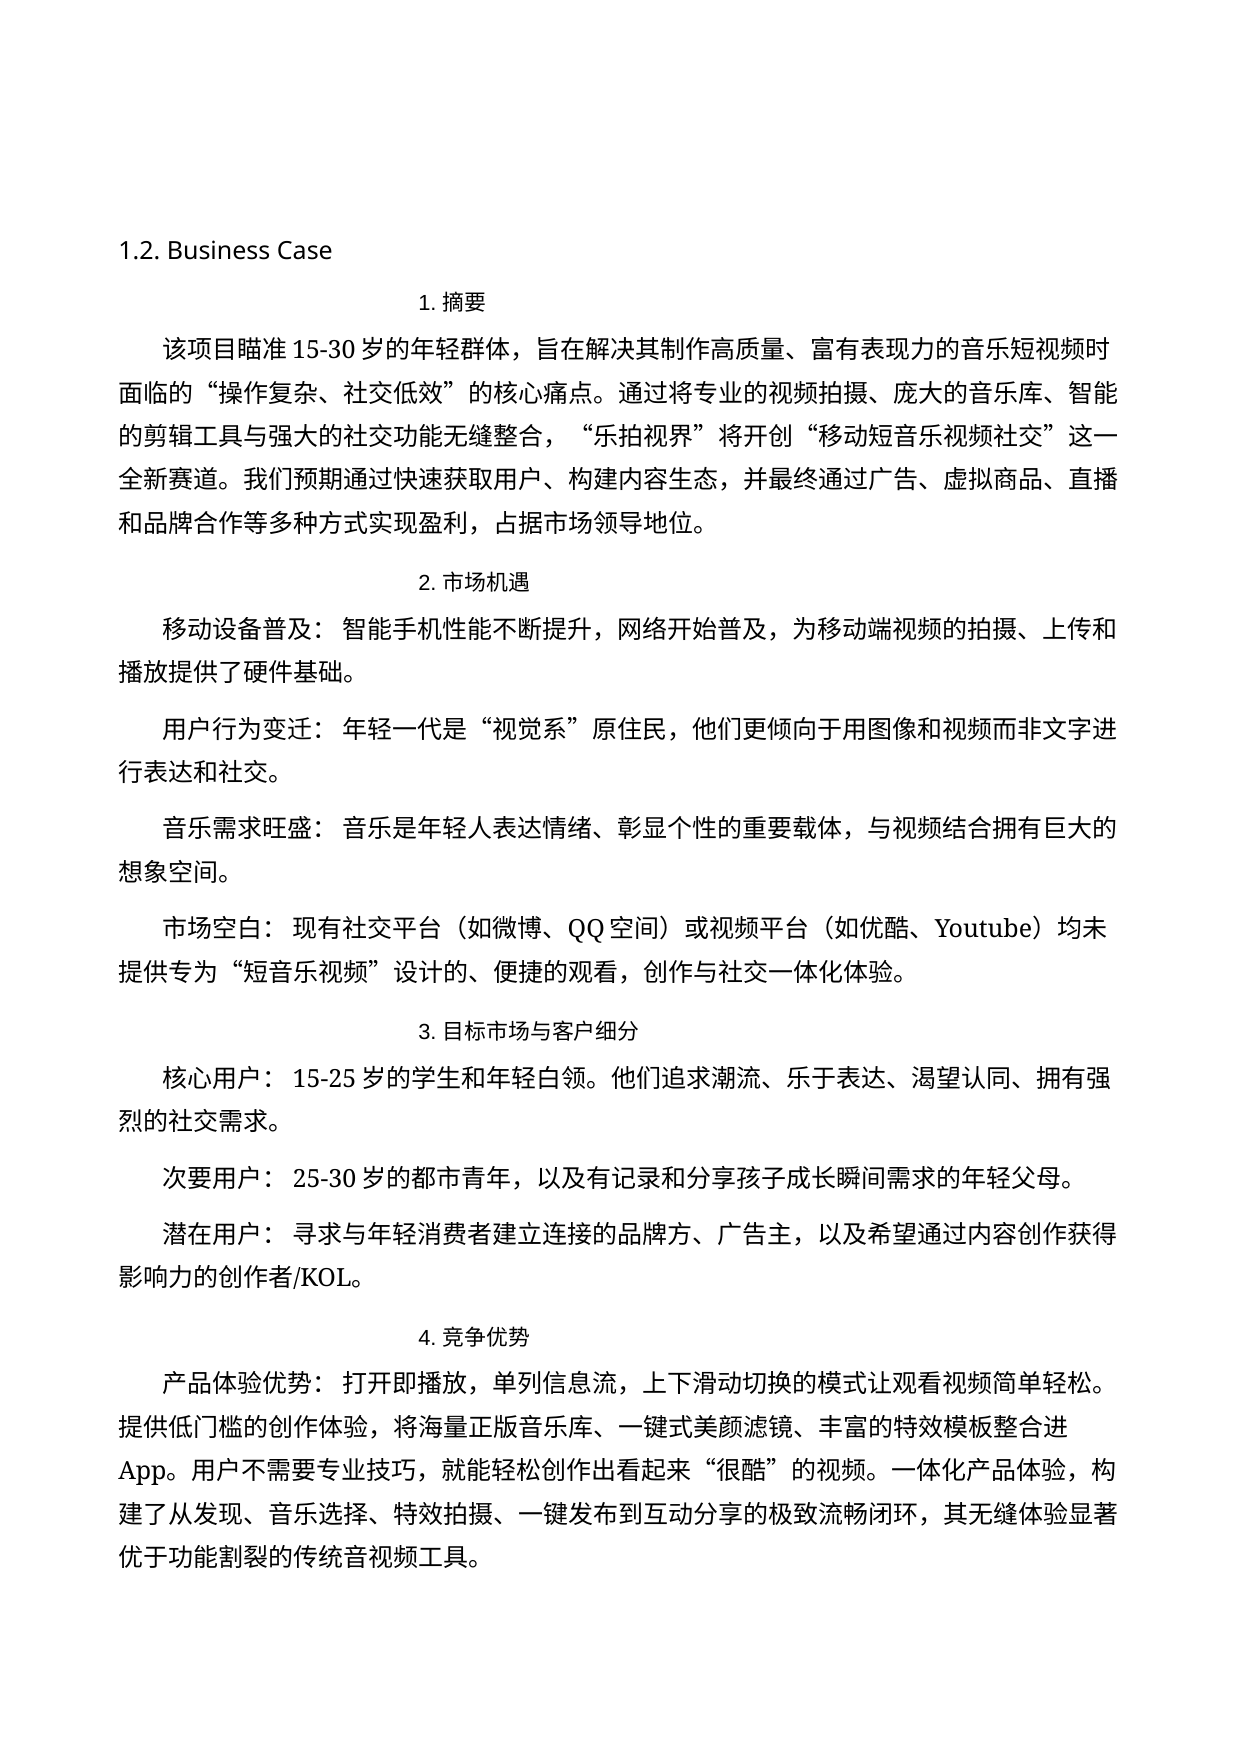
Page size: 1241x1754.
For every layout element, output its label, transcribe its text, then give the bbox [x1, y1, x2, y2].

text 次要用户： 25-30岁的都市青年，以及有记录和分享孩子成长瞬间需求的年轻父母。 [118, 1158, 1122, 1194]
text 移动设备普及： 智能手机性能不断提升，网络开始普及，为移动端视频的拍摄、上传和播放提供了硬件基础。 [118, 609, 1122, 689]
text 潜在用户： 寻求与年轻消费者建立连接的品牌方、广告主，以及希望通过内容创作获得影响力的创作者/KOL。 [118, 1214, 1122, 1294]
subtitle 目标市场与客户细分 [418, 1014, 1122, 1046]
subtitle 摘要 [418, 285, 1122, 317]
text 核心用户： 15-25岁的学生和年轻白领。他们追求潮流、乐于表达、渴望认同、拥有强烈的社交需求。 [118, 1058, 1122, 1138]
subtitle 市场机遇 [418, 565, 1122, 597]
text 音乐需求旺盛： 音乐是年轻人表达情绪、彰显个性的重要载体，与视频结合拥有巨大的想象空间。 [118, 809, 1122, 889]
text 该项目瞄准15-30岁的年轻群体，旨在解决其制作高质量、富有表现力的音乐短视频时面临的“操作复杂、社交低效”的核心痛点。通过将专业的视频拍摄、庞大的音乐库、智能的剪辑工具与强大的社交功能无缝整合，“乐拍视界”将开创“移动短音乐视频社交”这一全新赛道。我们预期通过快速获取用户、构建内容生态，并最终通过广告、虚拟商品、直播和品牌合作等多种方式实现盈利，占据市场领导地位。 [118, 329, 1122, 539]
text 用户行为变迁： 年轻一代是“视觉系”原住民，他们更倾向于用图像和视频而非文字进行表达和社交。 [118, 709, 1122, 789]
subtitle 竞争优势 [418, 1319, 1122, 1351]
text 市场空白： 现有社交平台（如微博、QQ空间）或视频平台（如优酷、Youtube）均未提供专为“短音乐视频”设计的、便捷的观看，创作与社交一体化体验。 [118, 909, 1122, 988]
subtitle Business Case [118, 233, 1122, 267]
text 产品体验优势： 打开即播放，单列信息流，上下滑动切换的模式让观看视频简单轻松。提供低门槛的创作体验，将海量正版音乐库、一键式美颜滤镜、丰富的特效模板整合进App。用户不需要专业技巧，就能轻松创作出看起来“很酷”的视频。一体化产品体验，构建了从发现、音乐选择、特效拍摄、一键发布到互动分享的极致流畅闭环，其无缝体验显著优于功能割裂的传统音视频工具。 [118, 1364, 1122, 1574]
